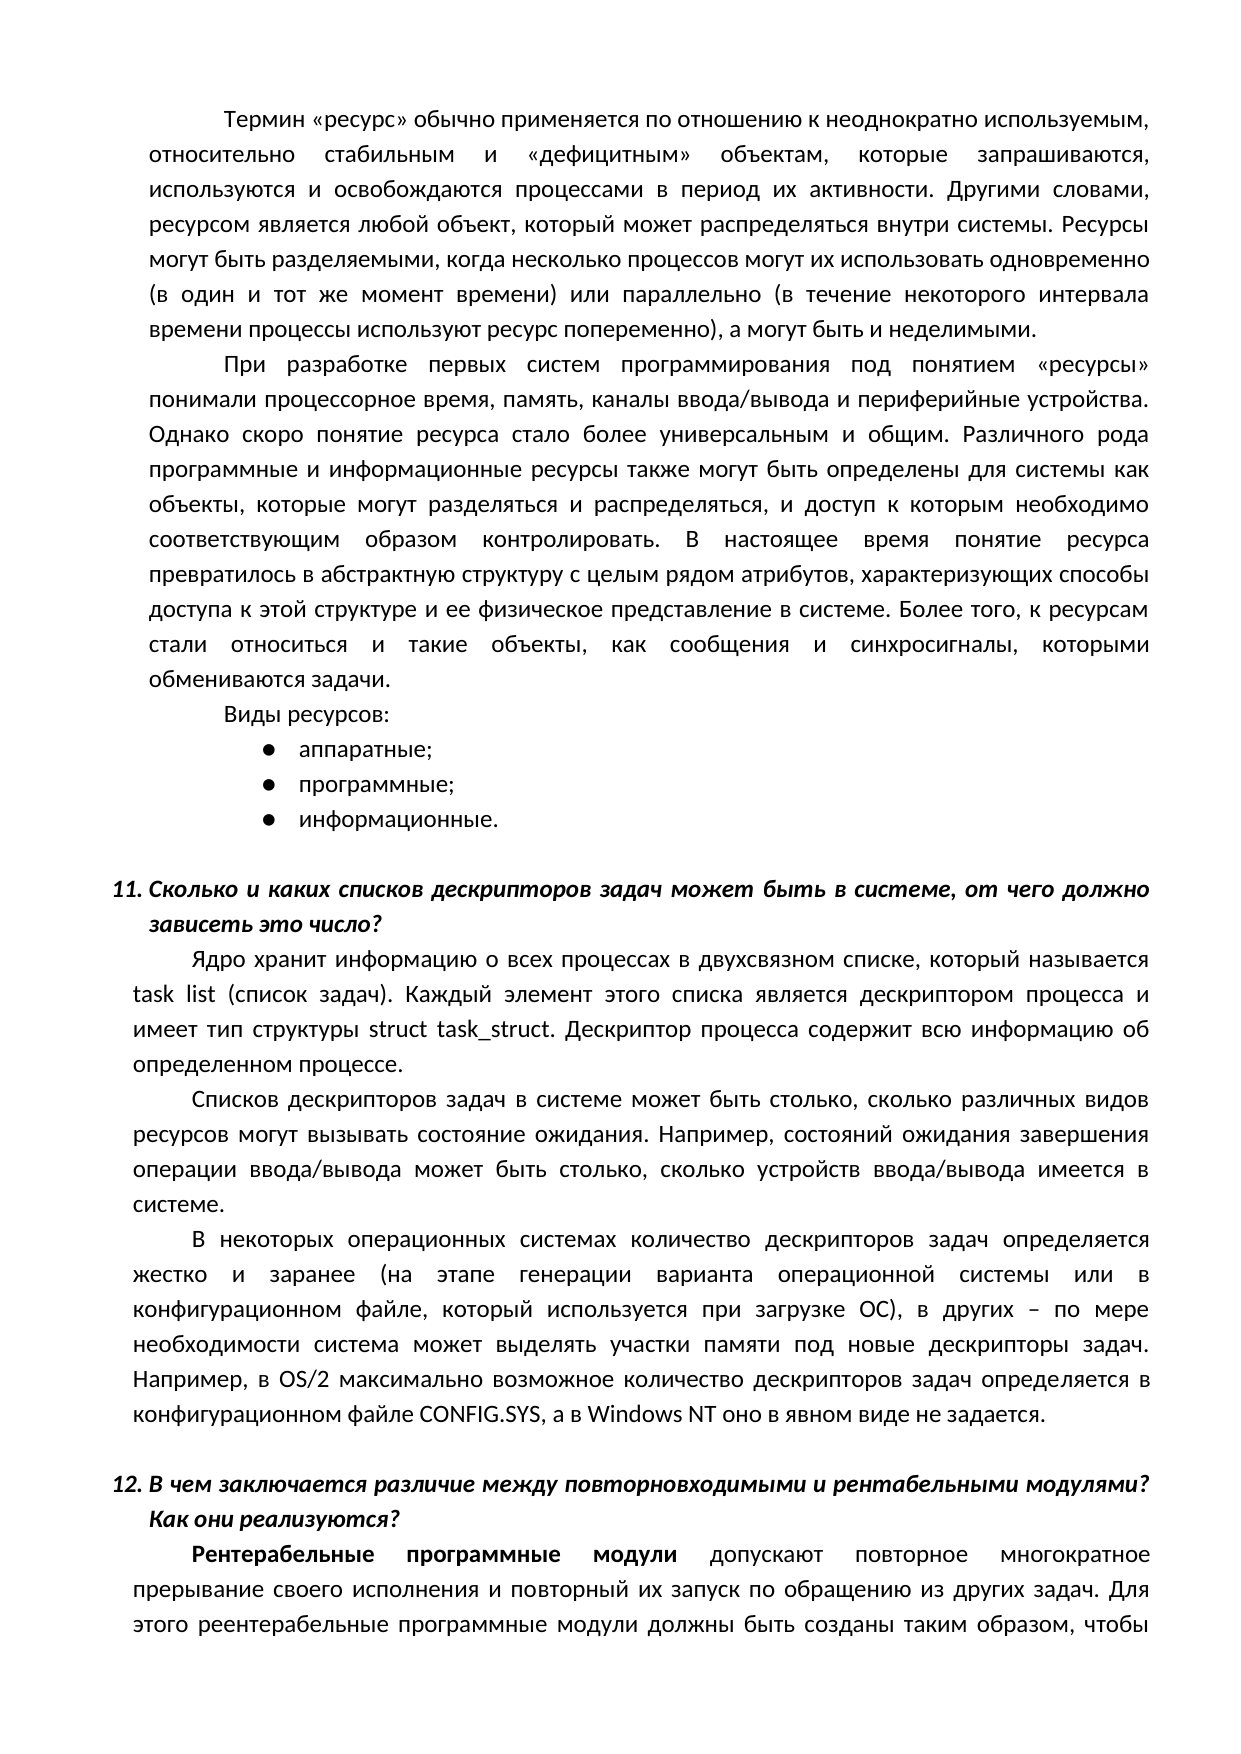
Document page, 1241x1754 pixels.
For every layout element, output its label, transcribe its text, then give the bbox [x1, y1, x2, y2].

list информационные. [261, 803, 1151, 834]
text Рентерабельные программные модули допускают повторное многократное прерывание своего исполнения и по­вторный их запуск по обращению из других задач. Для этого реентерабельные программные модули должны быть созданы таким образом, чтобы [133, 1538, 1151, 1639]
text В некоторых операционных системах количество дескрипторов задач определяется жест­ко и заранее (на этапе генерации варианта операционной системы или в конфигурационном файле, который используется при загрузке ОС), в других – по мере необходимости система может выделять участки памяти под новые дескрипторы задач. Например, в OS/2 максимально возможное количество дескрипторов задач опреде­ляется в конфигурационном файле CONFIG.SYS, а в Windows NT оно в явном виде не задается. [133, 1223, 1151, 1429]
text Виды ресурсов: [149, 698, 1151, 729]
text Ядро хранит информацию о всех процессах в двухсвязном списке, который называется task list (список задач). Каждый элемент этого списка является дескриптором процесса и имеет тип структуры struct task_struct. Дескриптор процесса содержит всю информацию об определенном процессе. [133, 943, 1151, 1079]
text Термин «ресурс» обычно применяется по отношению к неоднократно используемым, относительно стабильным и «дефицитным» объектам, которые запрашиваются, используются и освобождаются процессами в период их активности. Другими словами, ресурсом является любой объект, который может распределяться внутри системы. Ресурсы могут быть разделяемыми, когда несколько процессов могут их использовать одновременно (в один и тот же момент времени) или параллельно (в течение некоторого интервала времени процессы используют ресурс попеременно), а могут быть и неделимыми. [149, 103, 1151, 344]
text При разработке первых систем программирования под понятием «ресурсы» понимали процессорное время, память, каналы ввода/вывода и периферийные устройства. Однако скоро понятие ресурса стало более универсальным и общим. Различного рода программные и информационные ресурсы также могут быть определены для системы как объекты, которые могут разделяться и распределяться, и доступ к которым необходимо соответствующим образом контролировать. В настоящее время понятие ресурса превратилось в абстрактную структуру с целым рядом атрибутов, характеризующих способы доступа к этой структуре и ее физическое представление в системе. Более того, к ресурсам стали относиться и такие объекты, как сообщения и синхросигналы, которыми обмениваются задачи. [149, 348, 1151, 694]
list В чем заключается различие между повторновходимыми и рентабельными модулями? Как они реализуются? [111, 1468, 1151, 1534]
text Списков дескрипторов задач в системе может быть столько, сколько различных видов ресурсов могут вызывать состояние ожидания. Например, состояний ожидания завершения операции ввода/вывода может быть столько, сколько устройств ввода/вывода имеется в системе. [133, 1083, 1151, 1219]
list программные; [261, 768, 1151, 799]
list Сколько и каких списков дескрипторов задач может быть в системе, от чего должно зависеть это число? [111, 873, 1151, 939]
list аппаратные; [261, 733, 1151, 764]
